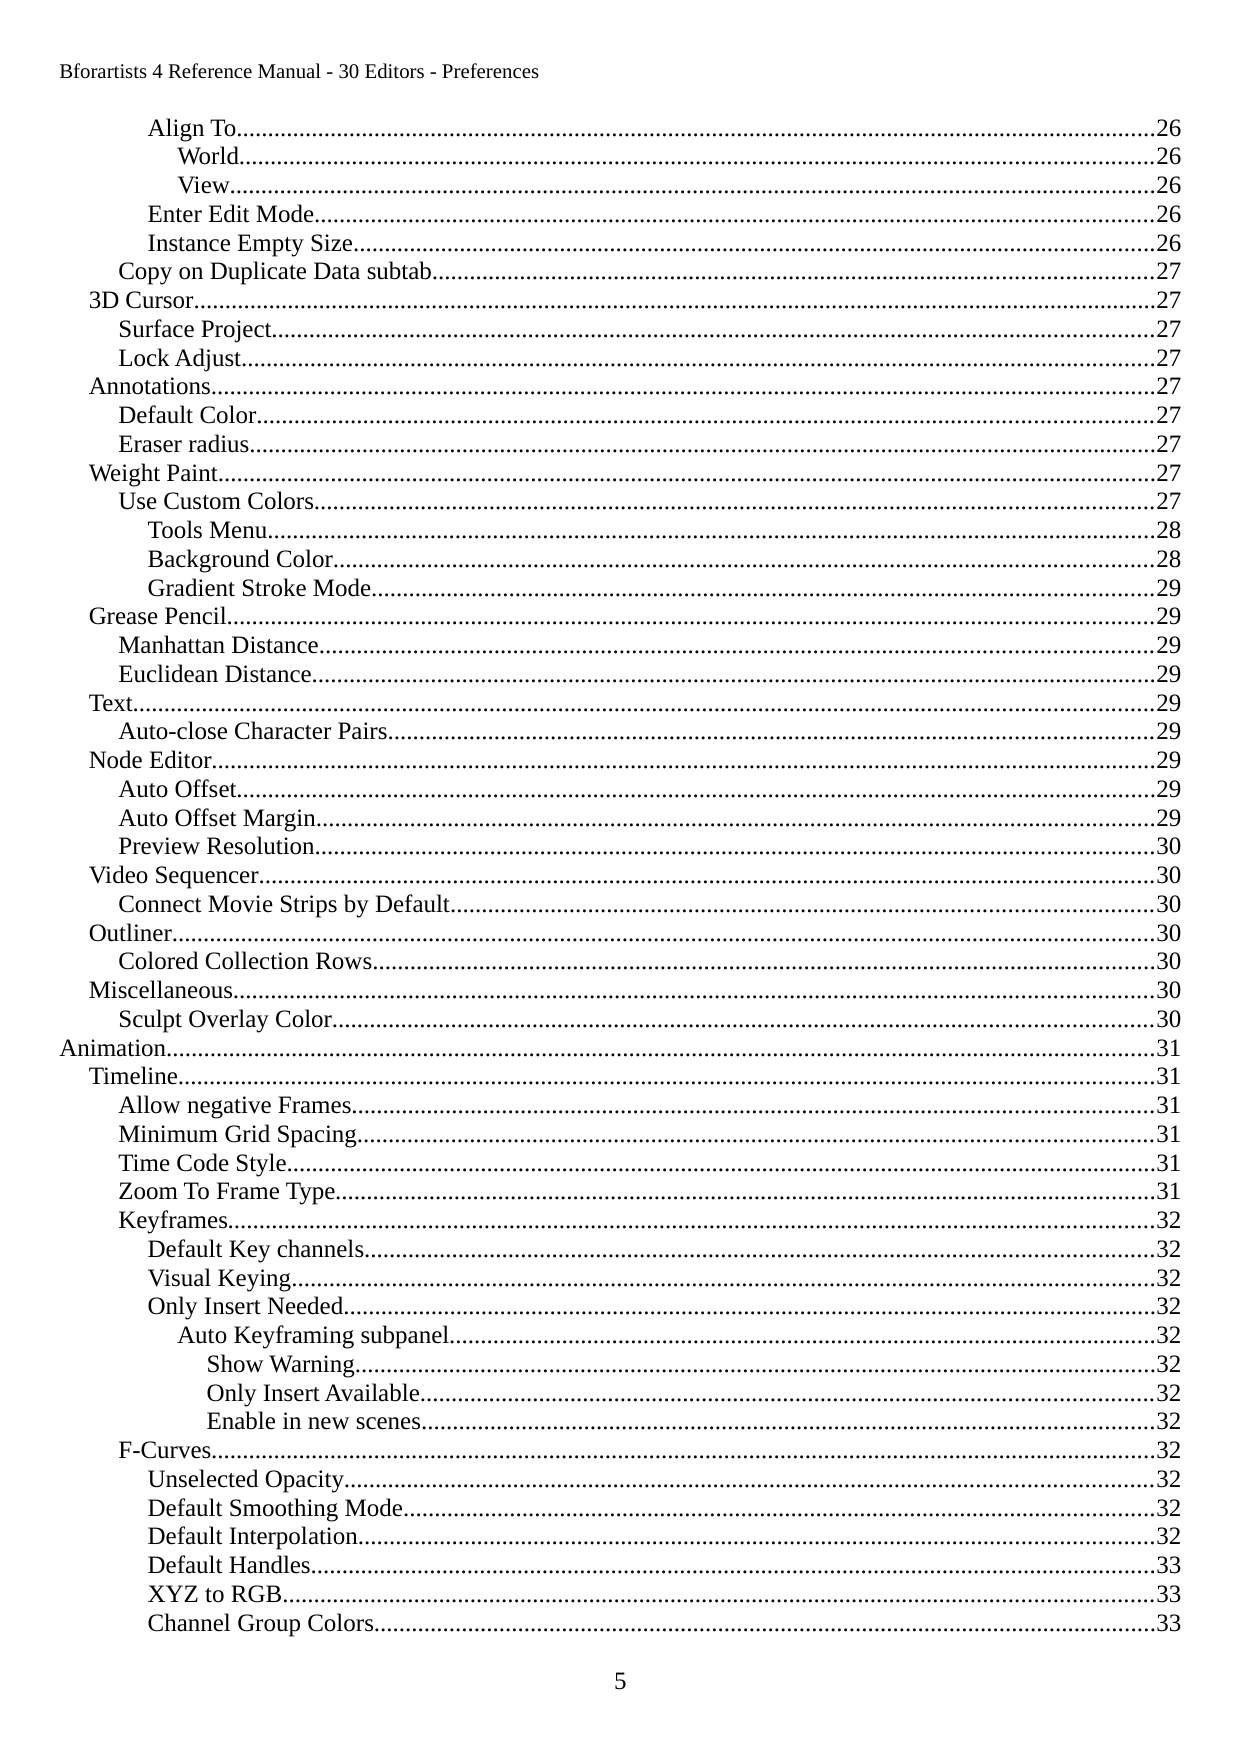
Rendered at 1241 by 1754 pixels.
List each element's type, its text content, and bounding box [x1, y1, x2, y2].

text Surface Project 27 [118, 314, 1181, 343]
text Preview Resolution 30 [118, 831, 1181, 860]
text Show Warning 32 [206, 1349, 1181, 1378]
text Auto Offset Margin 29 [118, 803, 1181, 831]
text View 26 [177, 170, 1181, 199]
text Background Color 28 [147, 544, 1181, 573]
text Node Editor 29 [88, 745, 1181, 774]
text Connect Movie Strips by Default 30 [118, 889, 1181, 918]
text Keyframes 32 [118, 1205, 1181, 1234]
text Eraser radius 27 [118, 429, 1181, 458]
text XYZ to RGB 33 [147, 1579, 1181, 1608]
text Miscellaneous 30 [88, 975, 1181, 1004]
text Minimum Grid Spacing 31 [118, 1119, 1181, 1148]
text Enable in new scenes 32 [206, 1406, 1181, 1435]
text Default Handles 33 [147, 1550, 1181, 1579]
text Auto Offset 29 [118, 774, 1181, 803]
text Enter Edit Mode 26 [147, 199, 1181, 228]
text Video Sequencer 30 [88, 860, 1181, 889]
text Gradient Stroke Mode 29 [147, 573, 1181, 601]
text World 26 [177, 141, 1181, 170]
text Unselected Opacity 32 [147, 1464, 1181, 1493]
text Auto Keyframing subpanel 32 [177, 1320, 1181, 1349]
text Auto-close Character Pairs 29 [118, 716, 1181, 745]
text Weight Paint 27 [88, 458, 1181, 486]
text Time Code Style 31 [118, 1148, 1181, 1176]
text Allow negative Frames 31 [118, 1090, 1181, 1119]
text F-Curves 32 [118, 1435, 1181, 1464]
text Colored Collection Rows 30 [118, 946, 1181, 975]
text Use Custom Colors 27 [118, 486, 1181, 515]
text Lock Adjust 27 [118, 343, 1181, 371]
text Default Smoothing Mode 32 [147, 1493, 1181, 1521]
text 3D Cursor 27 [88, 285, 1181, 314]
text Sculpt Overlay Color 30 [118, 1004, 1181, 1033]
text Tools Menu 28 [147, 515, 1181, 544]
text Default Color 27 [118, 400, 1181, 429]
text Outliner 30 [88, 918, 1181, 946]
text Only Insert Needed 32 [147, 1291, 1181, 1320]
text Animation 31 [59, 1033, 1181, 1061]
text Visual Keying 32 [147, 1263, 1181, 1291]
text Default Key channels 32 [147, 1234, 1181, 1263]
text Copy on Duplicate Data subtab 27 [118, 256, 1181, 285]
text Channel Group Colors 33 [147, 1608, 1181, 1636]
text Default Interpolation 32 [147, 1521, 1181, 1550]
text Euclidean Distance 29 [118, 659, 1181, 688]
text Instance Empty Size 26 [147, 228, 1181, 256]
text Align To 26 [147, 113, 1181, 141]
text Annotations 27 [88, 371, 1181, 400]
text Grease Pencil 29 [88, 601, 1181, 630]
text Only Insert Available 32 [206, 1378, 1181, 1406]
text Timeline 31 [88, 1061, 1181, 1090]
text Manhattan Distance 29 [118, 630, 1181, 659]
text Zoom To Frame Type 31 [118, 1176, 1181, 1205]
text Text 29 [88, 688, 1181, 716]
